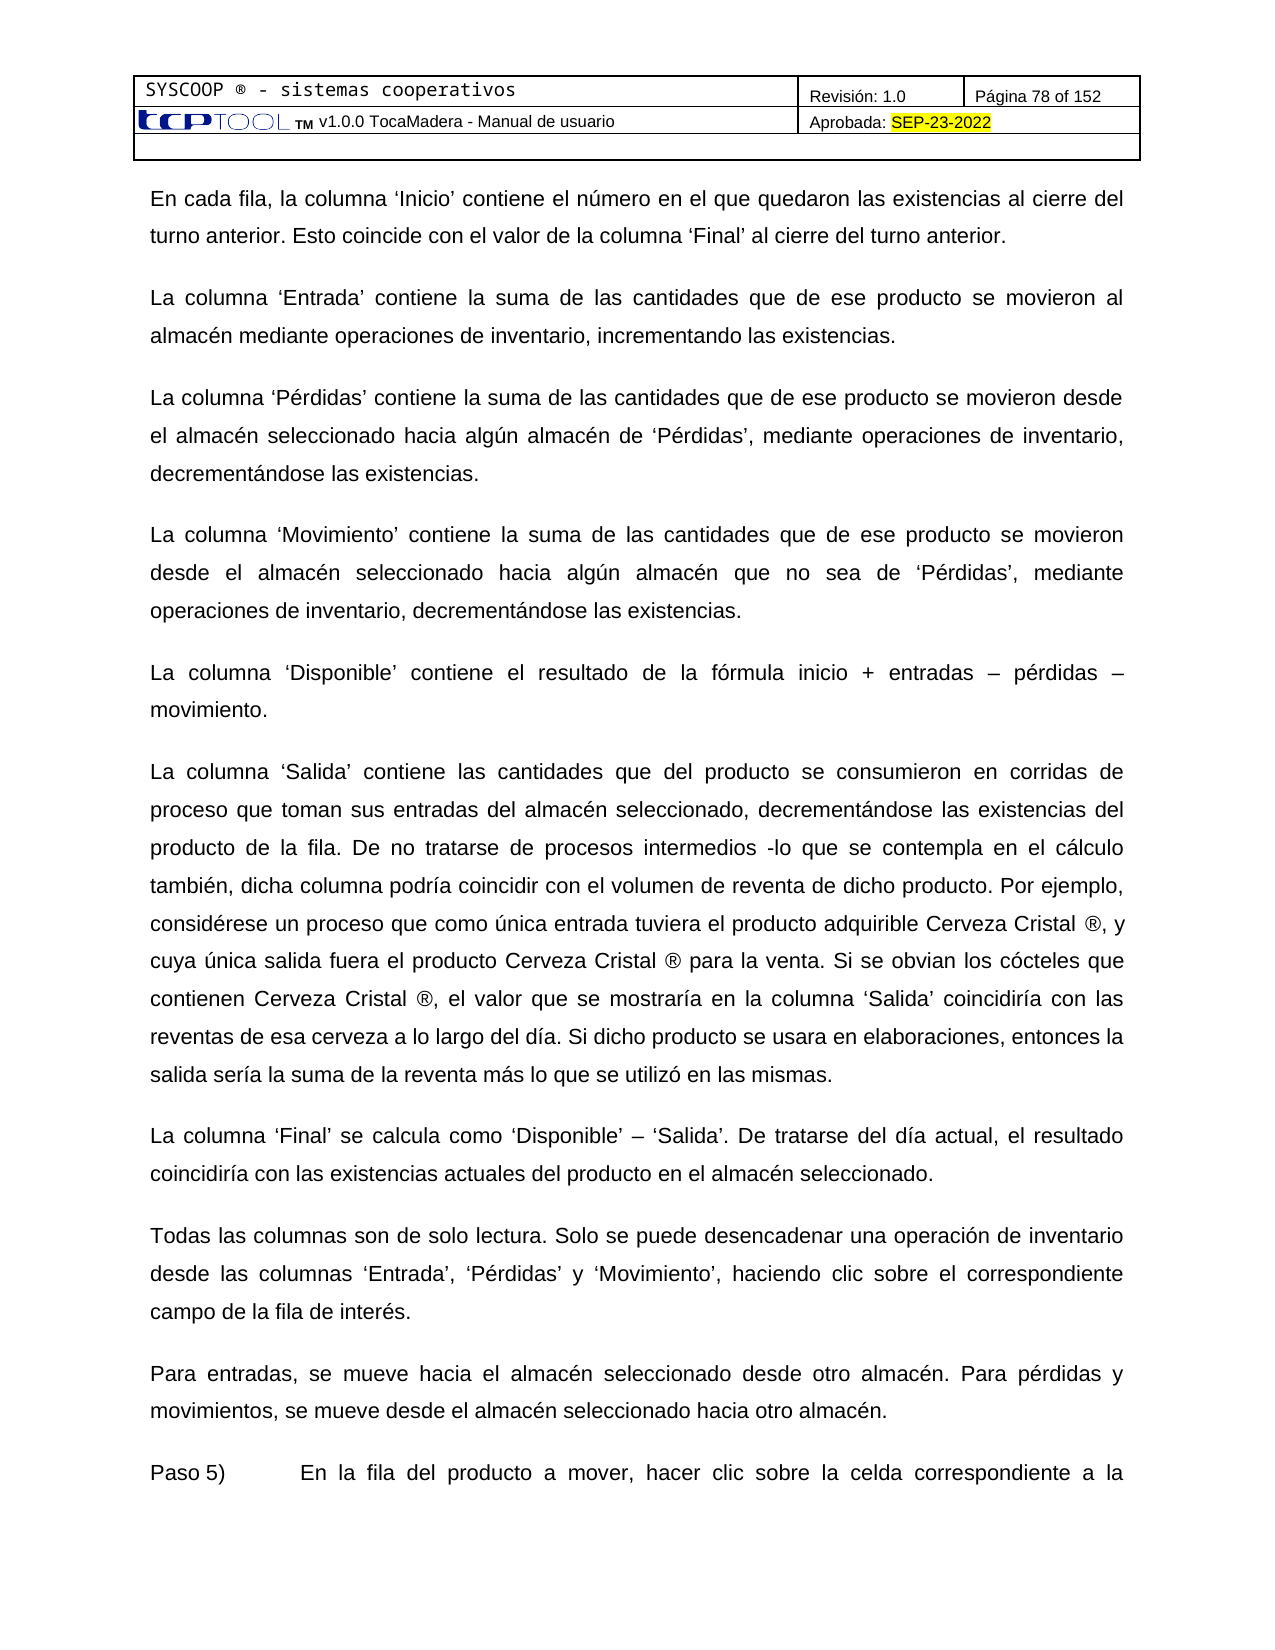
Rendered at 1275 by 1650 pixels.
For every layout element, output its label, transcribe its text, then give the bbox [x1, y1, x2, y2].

text La columna ‘Salida’ contiene las cantidades que del producto se consumieron en corridas de proceso que toman sus entradas del almacén seleccionado, decrementándose las existencias del producto de la fila. De no tratarse de procesos intermedios -lo que se contempla en el cálculo también, dicha columna podría coincidir con el volumen de reventa de dicho producto. Por ejemplo, considérese un proceso que como única entrada tuviera el producto adquirible Cerveza Cristal ®, y cuya única salida fuera el producto Cerveza Cristal ® para la venta. Si se obvian los cócteles que contienen Cerveza Cristal ®, el valor que se mostraría en la columna ‘Salida’ coincidiría con las reventas de esa cerveza a lo largo del día. Si dicho producto se usara en elaboraciones, entonces la salida sería la suma de la reventa más lo que se utilizó en las mismas. [150, 759, 1125, 1087]
list En la fila del producto a mover, hacer clic sobre la celda correspondiente a la [150, 1460, 1125, 1485]
text Todas las columnas son de solo lectura. Solo se puede desencadenar una operación de inventario desde las columnas ‘Entrada’, ‘Pérdidas’ y ‘Movimiento’, haciendo clic sobre el correspondiente campo de la fila de interés. [150, 1223, 1125, 1324]
text En cada fila, la columna ‘Inicio’ contiene el número en el que quedaron las existencias al cierre del turno anterior. Esto coincide con el valor de la columna ‘Final’ al cierre del turno anterior. [150, 186, 1125, 249]
picture [138, 110, 290, 130]
text La columna ‘Final’ se calcula como ‘Disponible’ – ‘Salida’. De tratarse del día actual, el resultado coincidiría con las existencias actuales del producto en el almacén seleccionado. [150, 1123, 1125, 1186]
text Para entradas, se mueve hacia el almacén seleccionado desde otro almacén. Para pérdidas y movimientos, se mueve desde el almacén seleccionado hacia otro almacén. [150, 1360, 1125, 1423]
text La columna ‘Movimiento’ contiene la suma de las cantidades que de ese producto se movieron desde el almacén seleccionado hacia algún almacén que no sea de ‘Pérdidas’, mediante operaciones de inventario, decrementándose las existencias. [150, 522, 1125, 623]
text La columna ‘Pérdidas’ contiene la suma de las cantidades que de ese producto se movieron desde el almacén seleccionado hacia algún almacén de ‘Pérdidas’, mediante operaciones de inventario, decrementándose las existencias. [150, 385, 1125, 486]
text La columna ‘Disponible’ contiene el resultado de la fórmula inicio + entradas – pérdidas – movimiento. [150, 659, 1125, 723]
text La columna ‘Entrada’ contiene la suma de las cantidades que de ese producto se movieron al almacén mediante operaciones de inventario, incrementando las existencias. [150, 285, 1125, 348]
